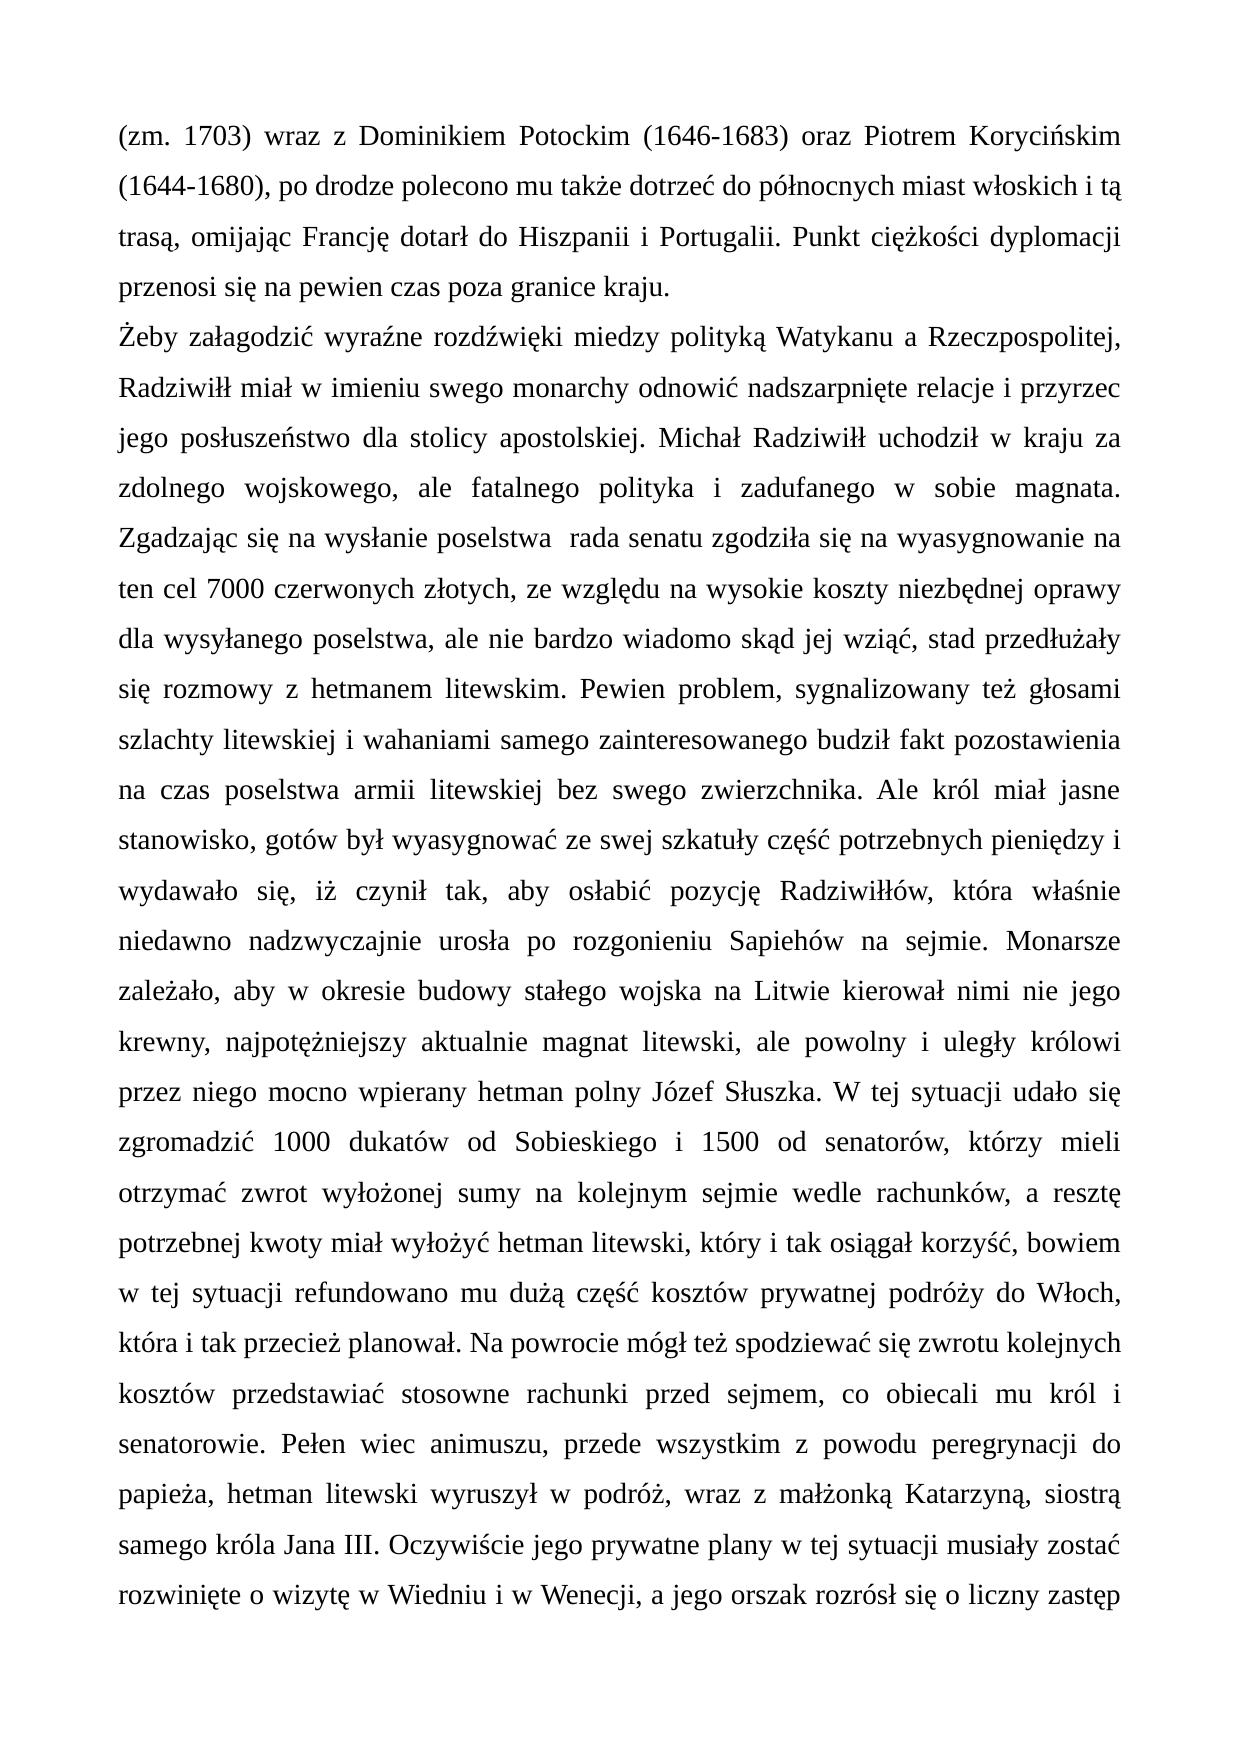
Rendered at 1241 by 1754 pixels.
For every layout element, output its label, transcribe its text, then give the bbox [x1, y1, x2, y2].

text (zm. 1703) wraz z Dominikiem Potockim (1646-1683) oraz Piotrem Korycińskim (1644-1680), po drodze polecono mu także dotrzeć do północnych miast włoskich i tą trasą, omijając Francję dotarł do Hiszpanii i Portugalii. Punkt ciężkości dyplomacji przenosi się na pewien czas poza granice kraju. [118, 118, 1122, 303]
text Żeby załagodzić wyraźne rozdźwięki miedzy polityką Watykanu a Rzeczpospolitej, Radziwiłł miał w imieniu swego monarchy odnowić nadszarpnięte relacje i przyrzec jego posłuszeństwo dla stolicy apostolskiej. Michał Radziwiłł uchodził w kraju za zdolnego wojskowego, ale fatalnego polityka i zadufanego w sobie magnata. Zgadzając się na wysłanie poselstwa rada senatu zgodziła się na wyasygnowanie na ten cel 7000 czerwonych złotych, ze względu na wysokie koszty niezbędnej oprawy dla wysyłanego poselstwa, ale nie bardzo wiadomo skąd jej wziąć, stad przedłużały się rozmowy z hetmanem litewskim. Pewien problem, sygnalizowany też głosami szlachty litewskiej i wahaniami samego zainteresowanego budził fakt pozostawienia na czas poselstwa armii litewskiej bez swego zwierzchnika. Ale król miał jasne stanowisko, gotów był wyasygnować ze swej szkatuły część potrzebnych pieniędzy i wydawało się, iż czynił tak, aby osłabić pozycję Radziwiłłów, która właśnie niedawno nadzwyczajnie urosła po rozgonieniu Sapiehów na sejmie. Monarsze zależało, aby w okresie budowy stałego wojska na Litwie kierował nimi nie jego krewny, najpotężniejszy aktualnie magnat litewski, ale powolny i uległy królowi przez niego mocno wpierany hetman polny Józef Słuszka. W tej sytuacji udało się zgromadzić 1000 dukatów od Sobieskiego i 1500 od senatorów, którzy mieli otrzymać zwrot wyłożonej sumy na kolejnym sejmie wedle rachunków, a resztę potrzebnej kwoty miał wyłożyć hetman litewski, który i tak osiągał korzyść, bowiem w tej sytuacji refundowano mu dużą część kosztów prywatnej podróży do Włoch, która i tak przecież planował. Na powrocie mógł też spodziewać się zwrotu kolejnych kosztów przedstawiać stosowne rachunki przed sejmem, co obiecali mu król i senatorowie. Pełen wiec animuszu, przede wszystkim z powodu peregrynacji do papieża, hetman litewski wyruszył w podróż, wraz z małżonką Katarzyną, siostrą samego króla Jana III. Oczywiście jego prywatne plany w tej sytuacji musiały zostać rozwinięte o wizytę w Wiedniu i w Wenecji, a jego orszak rozrósł się o liczny zastęp [118, 319, 1122, 1611]
